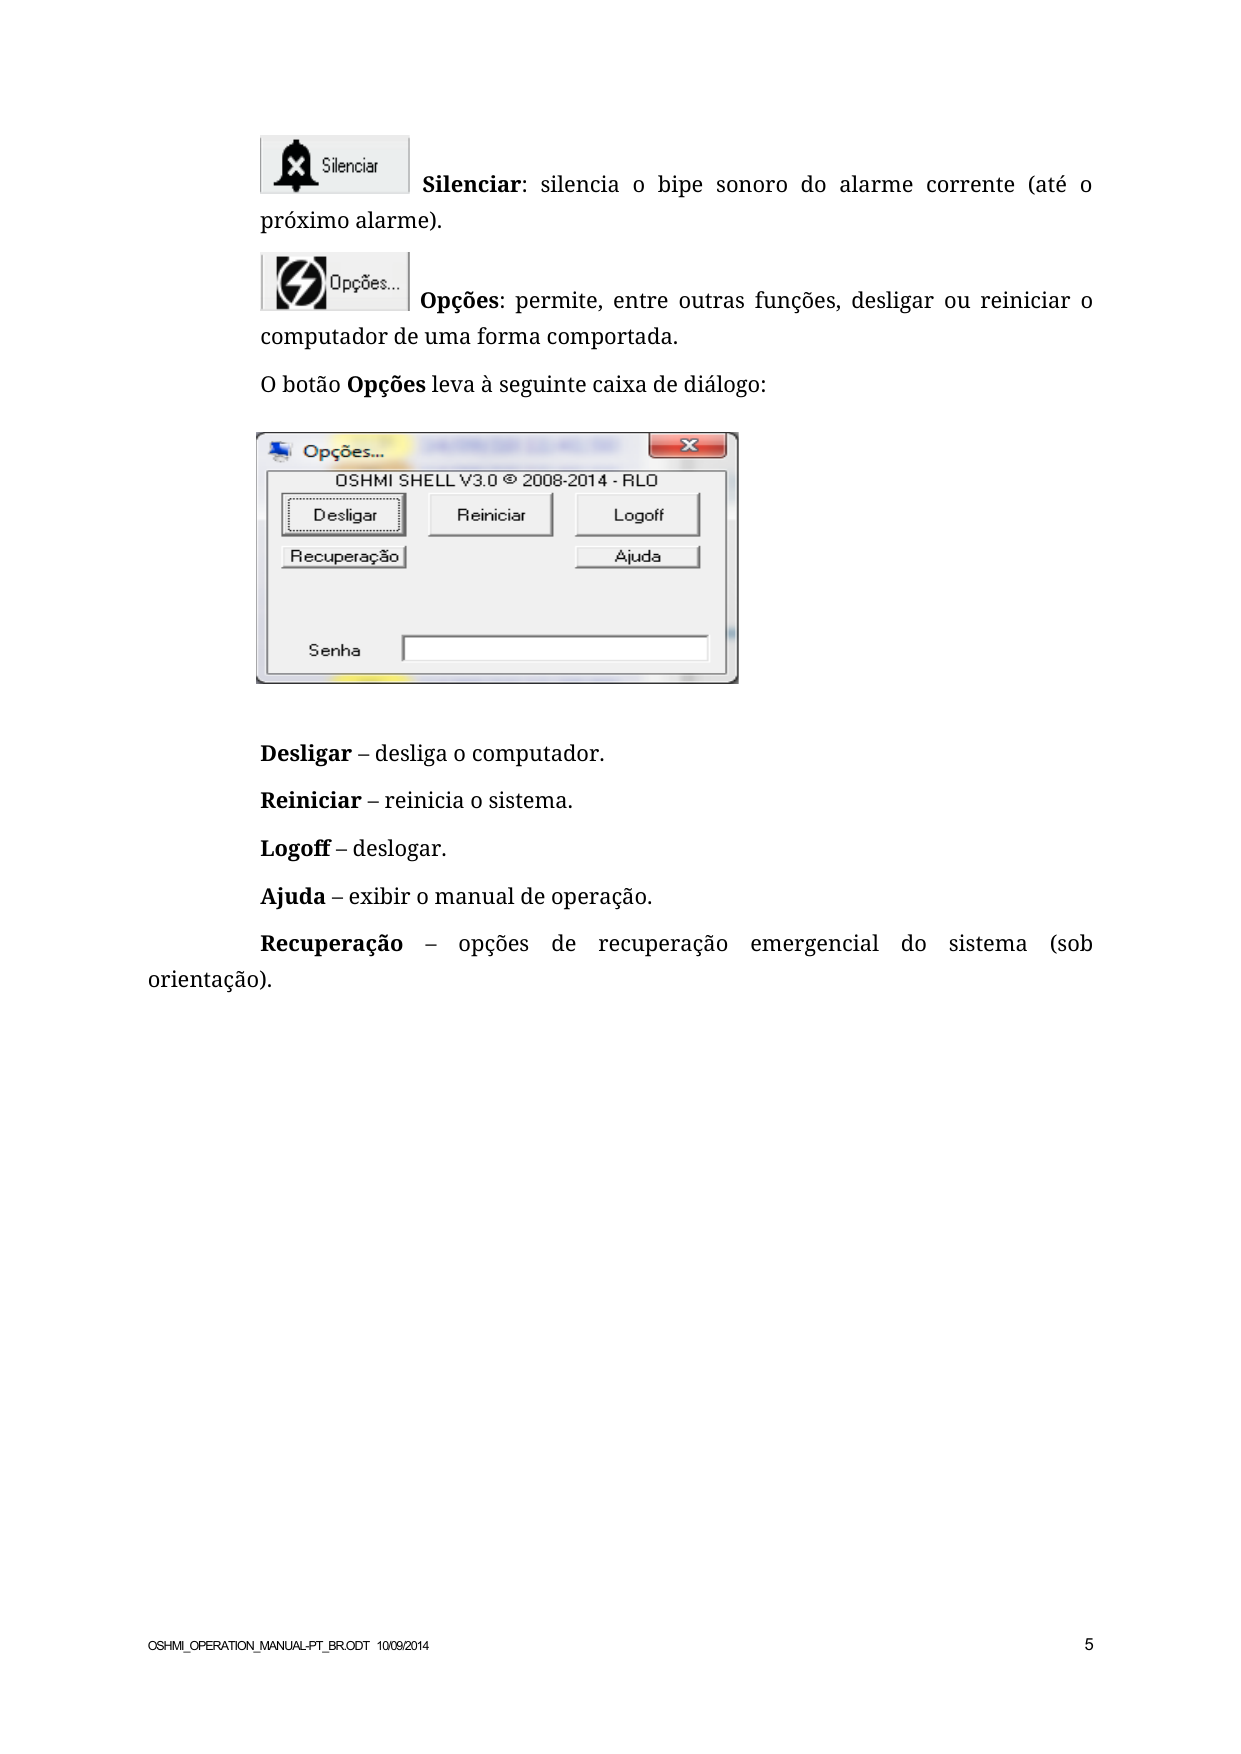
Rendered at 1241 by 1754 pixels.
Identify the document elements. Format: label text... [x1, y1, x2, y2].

text Logoff – deslogar. [260, 833, 1093, 863]
picture [260, 252, 410, 311]
text Recuperação – opções de recuperação emergencial do sistema (sob orientação). [148, 928, 1093, 994]
picture [256, 432, 739, 684]
text Opções: permite, entre outras funções, desligar ou reiniciar o computador de uma forma comportada. [260, 252, 1093, 351]
text Ajuda – exibir o manual de operação. [260, 881, 1093, 910]
picture [260, 135, 410, 194]
text Reiniciar – reinicia o sistema. [260, 785, 1093, 815]
text Silenciar: silencia o bipe sonoro do alarme corrente (até o próximo alarme). [260, 136, 1093, 234]
text Desligar – desliga o computador. [260, 737, 1093, 767]
text O botão Opções leva à seguinte caixa de diálogo: [260, 369, 1093, 399]
